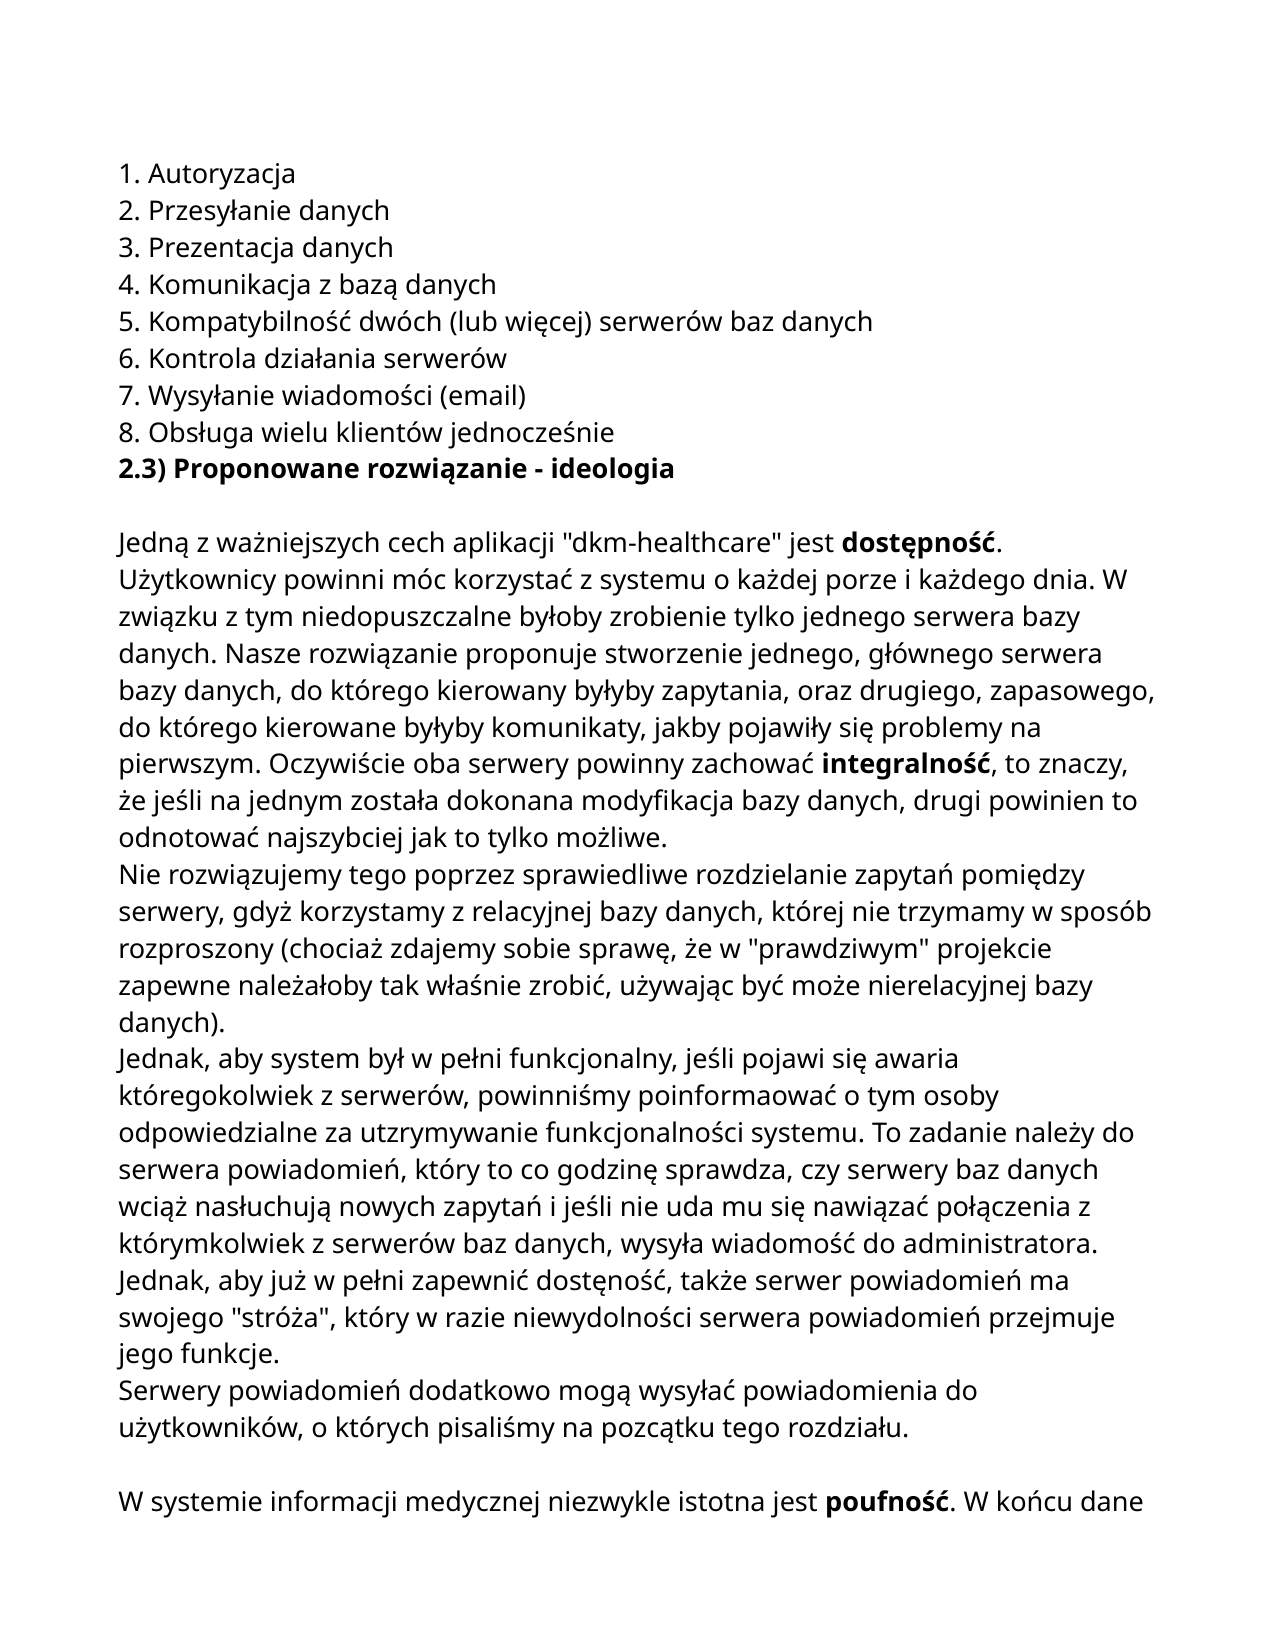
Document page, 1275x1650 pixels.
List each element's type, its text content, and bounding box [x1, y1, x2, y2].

text 8. Obsługa wielu klientów jednocześnie [118, 413, 1157, 450]
text 7. Wysyłanie wiadomości (email) [118, 376, 1157, 413]
text 2. Przesyłanie danych [118, 192, 1157, 229]
text W systemie informacji medycznej niezwykle istotna jest poufność. W końcu dane [118, 1482, 1157, 1519]
text 1. Autoryzacja [118, 155, 1157, 192]
text Serwery powiadomień dodatkowo mogą wysyłać powiadomienia do użytkowników, o których pisaliśmy na pozcątku tego rozdziału. [118, 1372, 1157, 1446]
text Jedną z ważniejszych cech aplikacji "dkm-healthcare" jest dostępność. Użytkownicy powinni móc korzystać z systemu o każdej porze i każdego dnia. W związku z tym niedopuszczalne byłoby zrobienie tylko jednego serwera bazy danych. Nasze rozwiązanie proponuje stworzenie jednego, głównego serwera bazy danych, do którego kierowany byłyby zapytania, oraz drugiego, zapasowego, do którego kierowane byłyby komunikaty, jakby pojawiły się problemy na pierwszym. Oczywiście oba serwery powinny zachować integralność, to znaczy, że jeśli na jednym została dokonana modyfikacja bazy danych, drugi powinien to odnotować najszybciej jak to tylko możliwe. [118, 524, 1157, 856]
text 3. Prezentacja danych [118, 229, 1157, 266]
text 4. Komunikacja z bazą danych [118, 266, 1157, 302]
text 5. Kompatybilność dwóch (lub więcej) serwerów baz danych [118, 302, 1157, 339]
text 2.3) Proponowane rozwiązanie - ideologia [118, 450, 1157, 487]
text Nie rozwiązujemy tego poprzez sprawiedliwe rozdzielanie zapytań pomiędzy serwery, gdyż korzystamy z relacyjnej bazy danych, której nie trzymamy w sposób rozproszony (chociaż zdajemy sobie sprawę, że w "prawdziwym" projekcie zapewne należałoby tak właśnie zrobić, używając być może nierelacyjnej bazy danych). [118, 856, 1157, 1040]
text Jednak, aby system był w pełni funkcjonalny, jeśli pojawi się awaria któregokolwiek z serwerów, powinniśmy poinformaować o tym osoby odpowiedzialne za utzrymywanie funkcjonalności systemu. To zadanie należy do serwera powiadomień, który to co godzinę sprawdza, czy serwery baz danych wciąż nasłuchują nowych zapytań i jeśli nie uda mu się nawiązać połączenia z którymkolwiek z serwerów baz danych, wysyła wiadomość do administratora. Jednak, aby już w pełni zapewnić dostęność, także serwer powiadomień ma swojego "stróża", który w razie niewydolności serwera powiadomień przejmuje jego funkcje. [118, 1040, 1157, 1372]
text 6. Kontrola działania serwerów [118, 339, 1157, 376]
